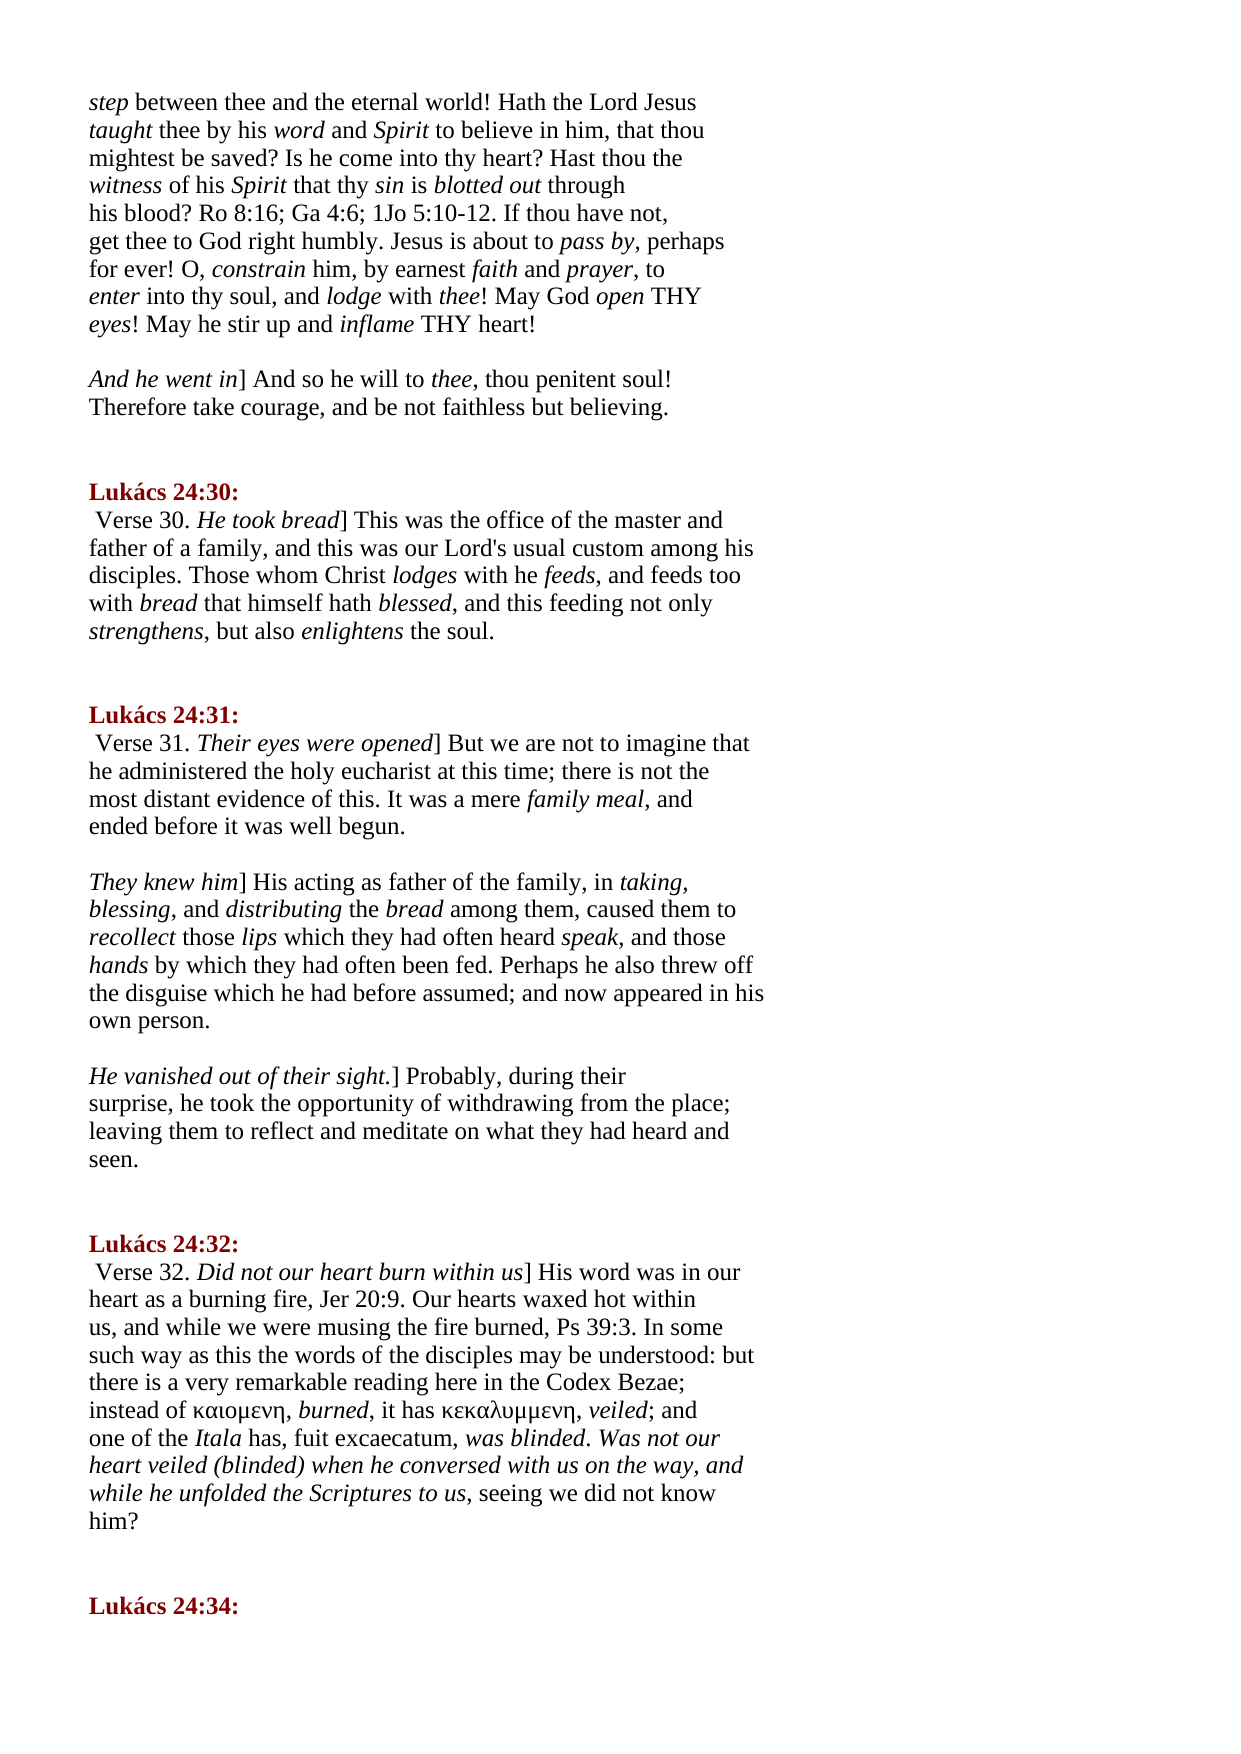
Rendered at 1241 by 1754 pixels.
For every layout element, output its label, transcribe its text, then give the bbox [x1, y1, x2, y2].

text Lukács 24:31: [88, 702, 1152, 729]
text Verse 30. He took bread] This was the office of the master and father of a family, and this was our Lord's usual custom among his disciples. Those whom Christ lodges with he feeds, and feeds too with bread that himself hath blessed, and this feeding not only strengthens, but also enlightens the soul. [88, 506, 1152, 672]
text Lukács 24:30: [88, 478, 1152, 506]
text step between thee and the eternal world! Hath the Lord Jesus taught thee by his word and Spirit to believe in him, that thou mightest be saved? Is he come into thy heart? Hast thou the witness of his Spirit that thy sin is blotted out through his blood? Ro 8:16; Ga 4:6; 1Jo 5:10-12. If thou have not, get thee to God right humbly. Jesus is about to pass by, perhaps for ever! O, constrain him, by earnest faith and prayer, to enter into thy soul, and lodge with thee! May God open THY eyes! May he stir up and inflame THY heart! And he went in] And so he will to thee, thou penitent soul! Therefore take courage, and be not faithless but believing. [88, 88, 1152, 449]
text Verse 32. Did not our heart burn within us] His word was in our heart as a burning fire, Jer 20:9. Our hearts waxed hot within us, and while we were musing the fire burned, Ps 39:3. In some such way as this the words of the disciples may be understood: but there is a very remarkable reading here in the Codex Bezae; instead of καιομενη, burned, it has κεκαλυμμενη, veiled; and one of the Itala has, fuit excaecatum, was blinded. Was not our heart veiled (blinded) when he conversed with us on the way, and while he unfolded the Scriptures to us, seeing we did not know him? [88, 1258, 1152, 1562]
text Lukács 24:32: [88, 1230, 1152, 1258]
text Lukács 24:34: [88, 1592, 1152, 1619]
text Verse 31. Their eyes were opened] But we are not to imagine that he administered the holy eucharist at this time; there is not the most distant evidence of this. It was a mere family meal, and ended before it was well begun. They knew him] His acting as father of the family, in taking, blessing, and distributing the bread among them, caused them to recollect those lips which they had often heard speak, and those hands by which they had often been fed. Perhaps he also threw off the disguise which he had before assumed; and now appeared in his own person. He vanished out of their sight.] Probably, during their surprise, he took the opportunity of withdrawing from the place; leaving them to reflect and meditate on what they had heard and seen. [88, 729, 1152, 1200]
